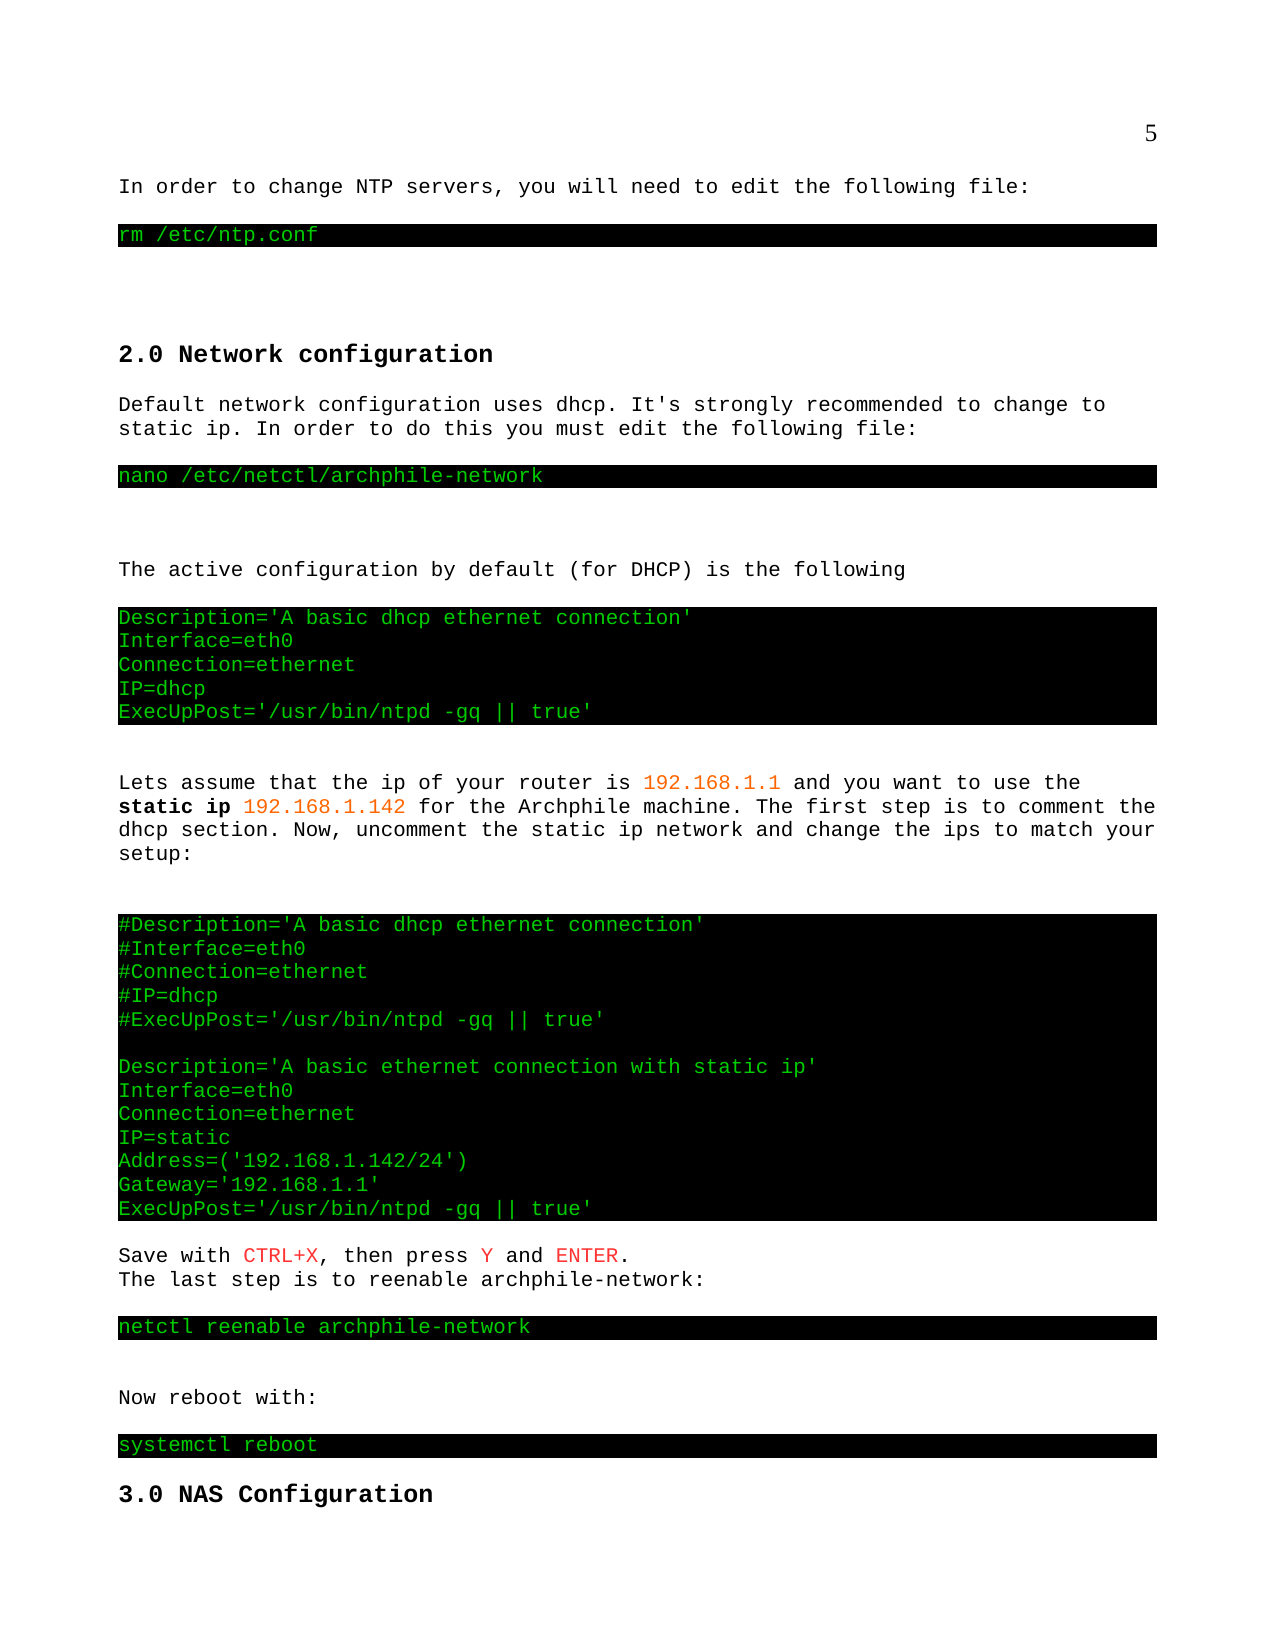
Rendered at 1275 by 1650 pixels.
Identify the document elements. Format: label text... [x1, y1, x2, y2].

text IP=dhcp [118, 678, 1157, 701]
text Lets assume that the ip of your router is 192.168.1.1 and you want to use the static ip 192.168.1.142 for the Archphile machine. The first step is to comment the dhcp section. Now, uncomment the static ip network and change the ips to match your setup: [118, 772, 1157, 867]
text Description='A basic ethernet connection with static ip' [118, 1056, 1157, 1079]
text #Interface=eth0 [118, 938, 1157, 961]
text Interface=eth0 [118, 1079, 1157, 1103]
text In order to change NTP servers, you will need to edit the following file: [118, 176, 1157, 200]
text Default network configuration uses dhcp. It's strongly recommended to change to static ip. In order to do this you must edit the following file: [118, 394, 1157, 441]
text Save with CTRL+X, then press Y and ENTER. [118, 1245, 1157, 1269]
text Gateway='192.168.1.1' [118, 1174, 1157, 1198]
text Address=('192.168.1.142/24') [118, 1151, 1157, 1174]
text #ExecUpPost='/usr/bin/ntpd -gq || true' [118, 1009, 1157, 1032]
text IP=static [118, 1127, 1157, 1151]
text #IP=dhcp [118, 985, 1157, 1009]
text Connection=ethernet [118, 1103, 1157, 1127]
text 3.0 NAS Configuration [118, 1482, 1157, 1510]
text 2.0 Network configuration [118, 342, 1157, 370]
text ExecUpPost='/usr/bin/ntpd -gq || true' [118, 1198, 1157, 1221]
text systemctl reboot [118, 1434, 1157, 1458]
text rm /etc/ntp.conf [118, 224, 1157, 247]
text Connection=ethernet [118, 654, 1157, 678]
text netctl reenable archphile-network [118, 1316, 1157, 1340]
text The last step is to reenable archphile-network: [118, 1269, 1157, 1292]
text Interface=eth0 [118, 630, 1157, 654]
text #Description='A basic dhcp ethernet connection' [118, 914, 1157, 938]
text #Connection=ethernet [118, 961, 1157, 985]
text ExecUpPost='/usr/bin/ntpd -gq || true' [118, 701, 1157, 725]
text The active configuration by default (for DHCP) is the following [118, 559, 1157, 583]
text Description='A basic dhcp ethernet connection' [118, 607, 1157, 630]
text Now reboot with: [118, 1387, 1157, 1411]
text nano /etc/netctl/archphile-network [118, 465, 1157, 488]
